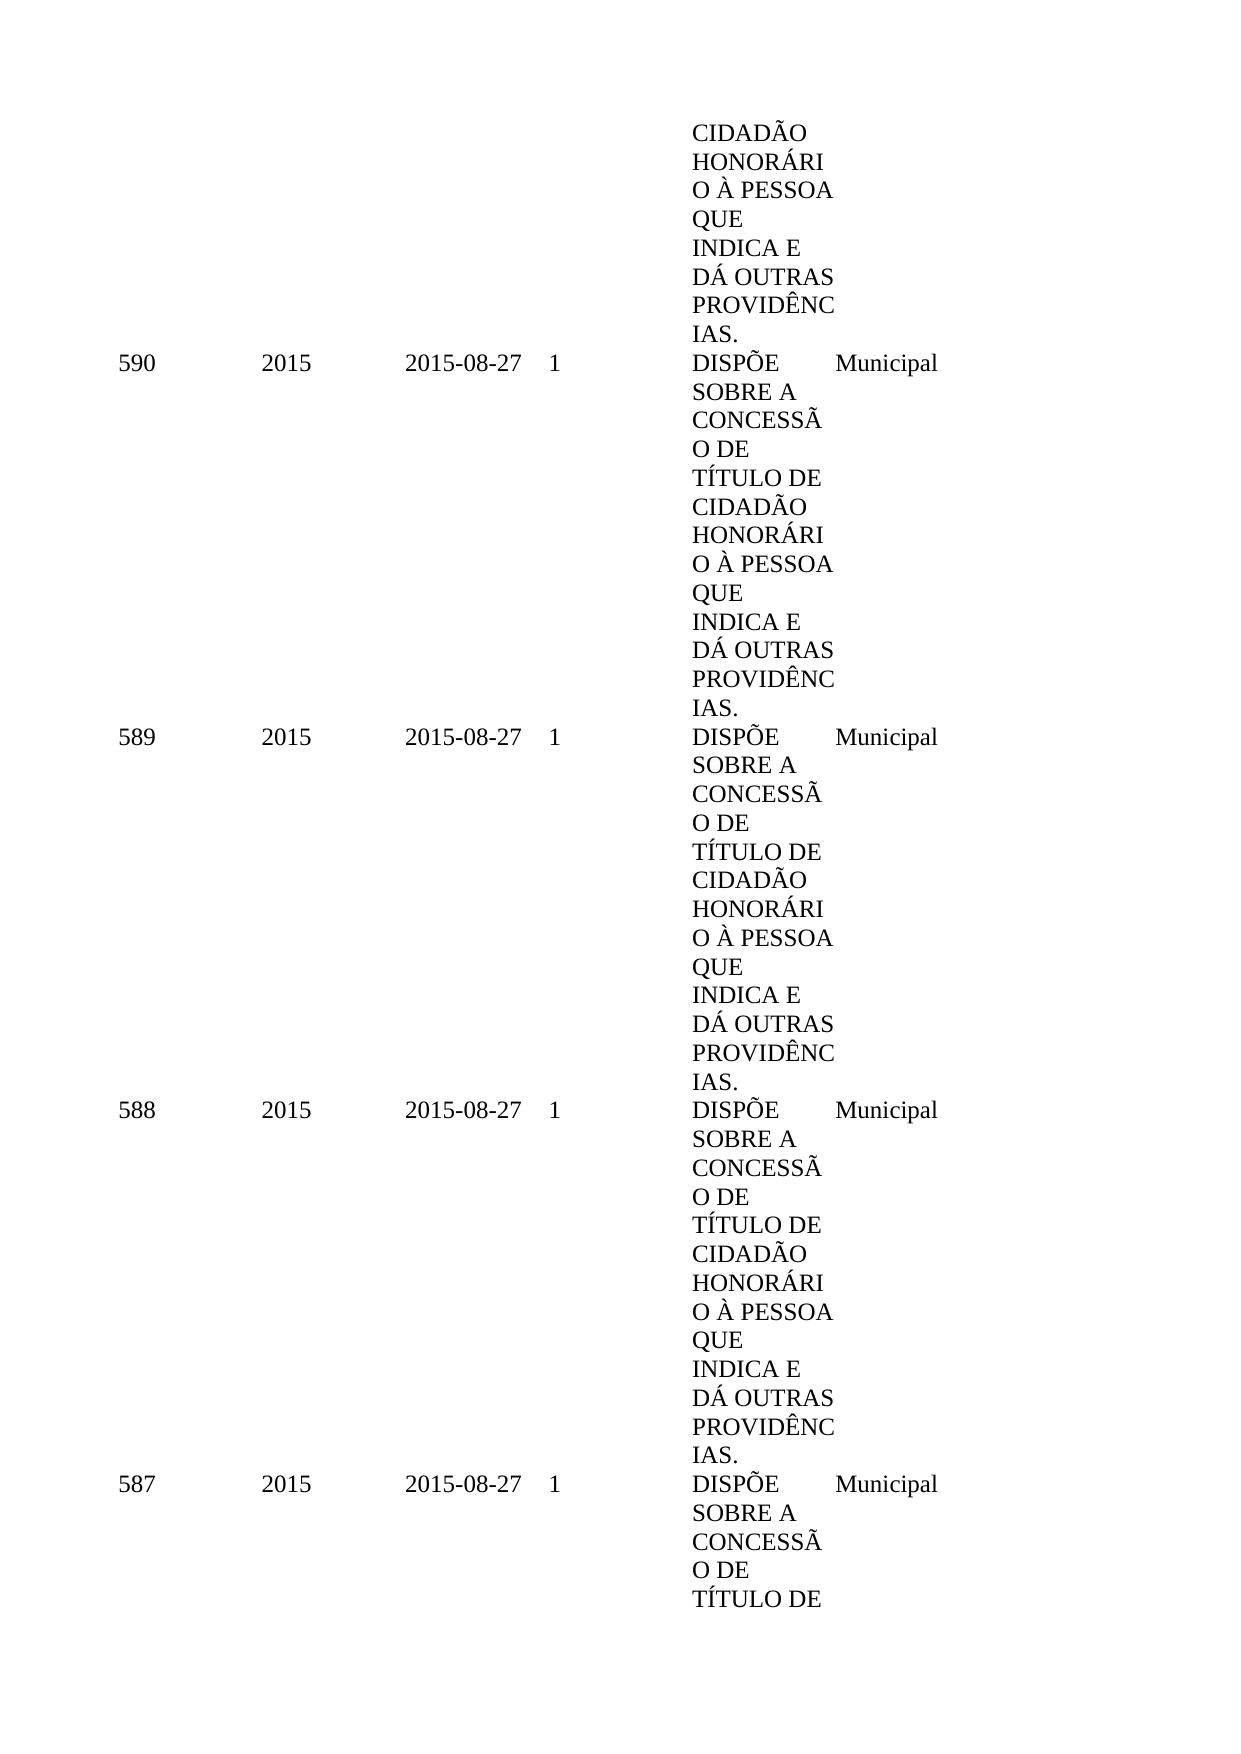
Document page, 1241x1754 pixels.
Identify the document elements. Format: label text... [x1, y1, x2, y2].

table_cell 1 [548, 1096, 692, 1469]
table_cell 587 [118, 1469, 261, 1613]
table_cell Municipal [835, 348, 979, 722]
table_cell 589 [118, 722, 261, 1096]
table_cell 588 [118, 1096, 261, 1469]
table_cell CIDADÃO HONORÁRIO À PESSOA QUE INDICA E DÁ OUTRAS PROVIDÊNCIAS. [692, 118, 835, 348]
table_cell DISPÕE SOBRE A CONCESSÃO DE TÍTULO DE CIDADÃO HONORÁRIO À PESSOA QUE INDICA E DÁ OUTRAS PROVIDÊNCIAS. [692, 722, 835, 1096]
table_cell [118, 118, 261, 348]
table_cell 2015-08-27 [405, 348, 548, 722]
table_cell [405, 118, 548, 348]
table_cell Municipal [835, 1096, 979, 1469]
table_cell 2015 [261, 1096, 405, 1469]
table_cell DISPÕE SOBRE A CONCESSÃO DE TÍTULO DE [692, 1469, 835, 1613]
table_cell Municipal [835, 1469, 979, 1613]
table_cell 2015 [261, 722, 405, 1096]
table_cell 1 [548, 1469, 692, 1613]
table_cell [261, 118, 405, 348]
table_cell [979, 348, 1122, 722]
table_cell 2015-08-27 [405, 1096, 548, 1469]
table_cell DISPÕE SOBRE A CONCESSÃO DE TÍTULO DE CIDADÃO HONORÁRIO À PESSOA QUE INDICA E DÁ OUTRAS PROVIDÊNCIAS. [692, 348, 835, 722]
table_cell 1 [548, 348, 692, 722]
table_cell Municipal [835, 722, 979, 1096]
table_cell 2015 [261, 348, 405, 722]
table_cell [979, 1469, 1122, 1613]
table_cell 2015-08-27 [405, 722, 548, 1096]
table_cell 1 [548, 722, 692, 1096]
table_cell [979, 722, 1122, 1096]
table_cell [835, 118, 979, 348]
table_cell 590 [118, 348, 261, 722]
table_cell [979, 1096, 1122, 1469]
table_cell [548, 118, 692, 348]
table_cell 2015-08-27 [405, 1469, 548, 1613]
table_cell DISPÕE SOBRE A CONCESSÃO DE TÍTULO DE CIDADÃO HONORÁRIO À PESSOA QUE INDICA E DÁ OUTRAS PROVIDÊNCIAS. [692, 1096, 835, 1469]
table_cell 2015 [261, 1469, 405, 1613]
table_cell [979, 118, 1122, 348]
